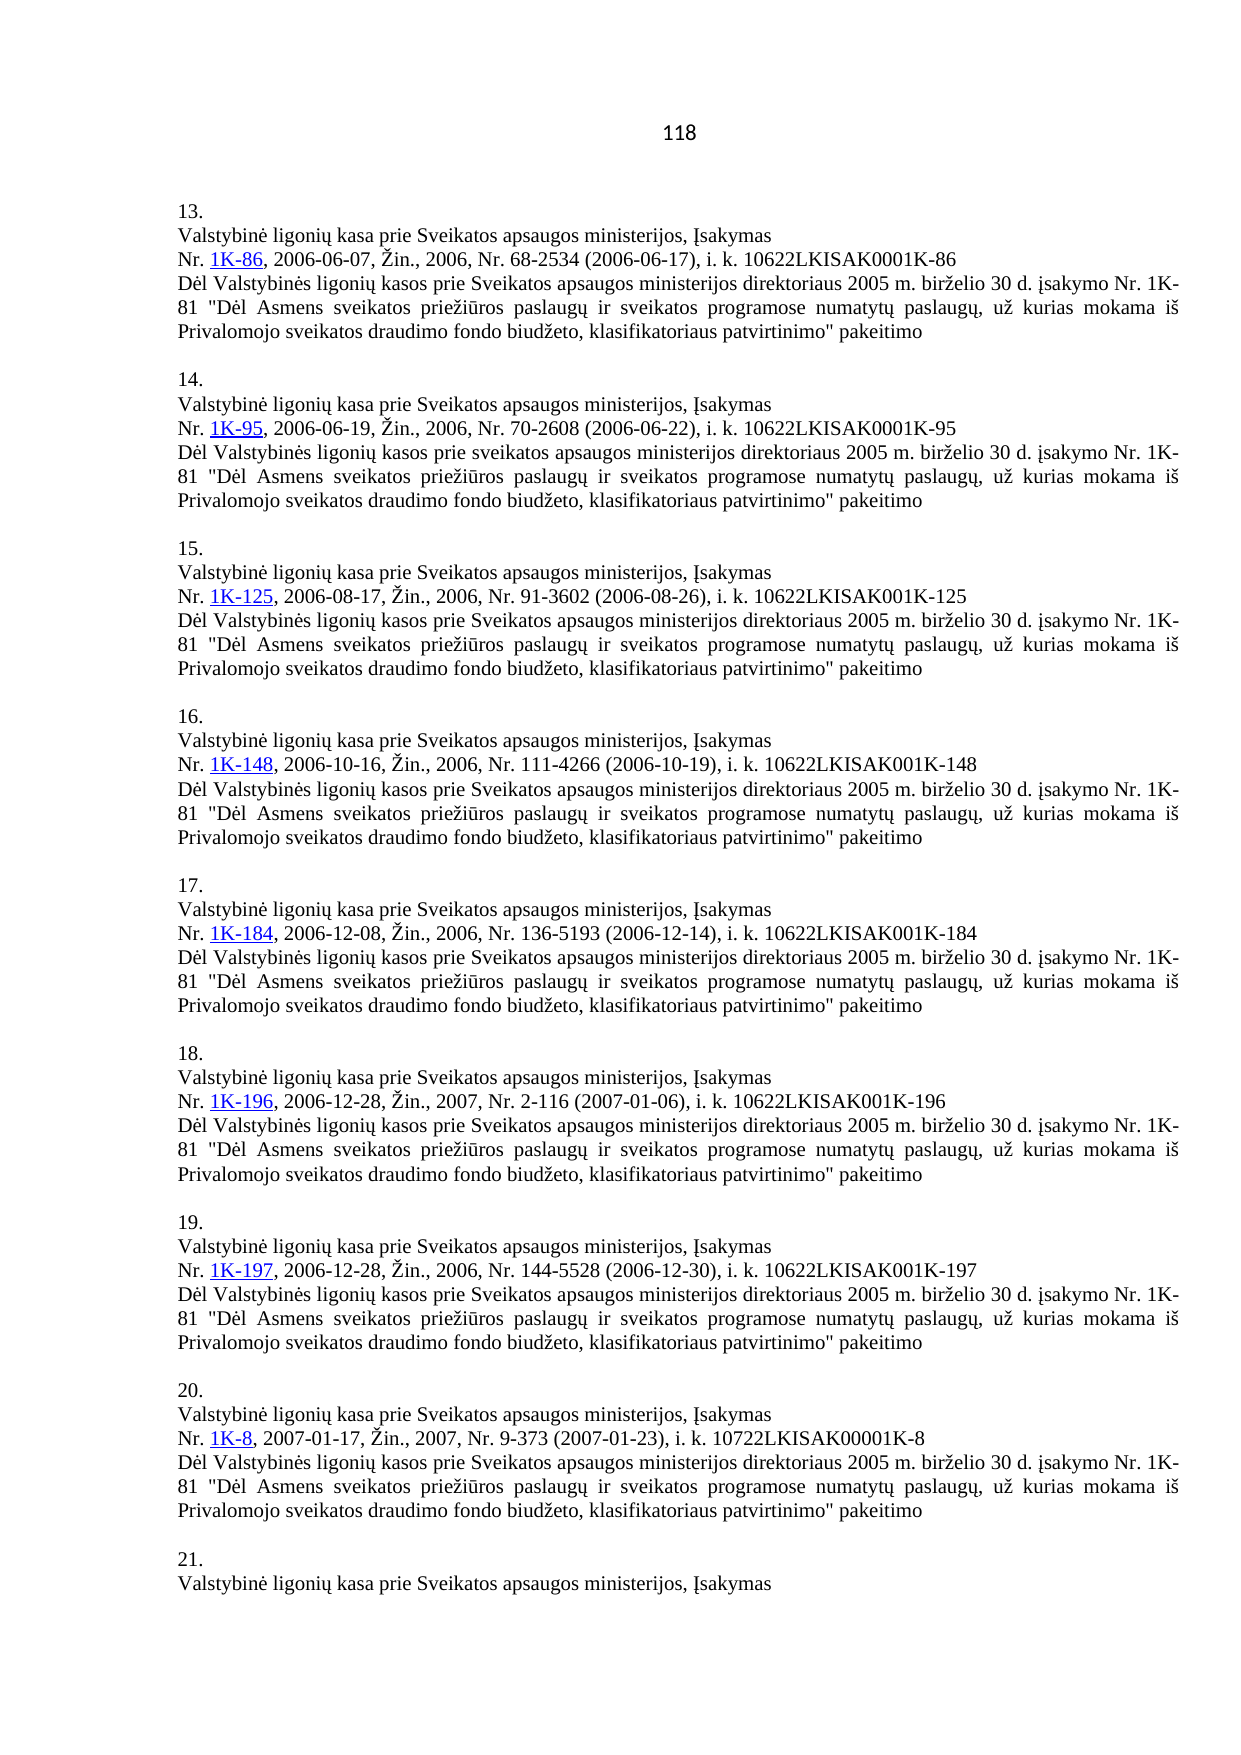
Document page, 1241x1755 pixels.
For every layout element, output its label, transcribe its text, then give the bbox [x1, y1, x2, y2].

text Nr. 1K-125, 2006-08-17, Žin., 2006, Nr. 91-3602 (2006-08-26), i. k. 10622LKISAK001K-125 [177, 584, 1181, 608]
text Nr. 1K-197, 2006-12-28, Žin., 2006, Nr. 144-5528 (2006-12-30), i. k. 10622LKISAK001K-197 [177, 1258, 1181, 1282]
text Dėl Valstybinės ligonių kasos prie Sveikatos apsaugos ministerijos direktoriaus 2005 m. birželio 30 d. įsakymo Nr. 1K-81 "Dėl Asmens sveikatos priežiūros paslaugų ir sveikatos programose numatytų paslaugų, už kurias mokama iš Privalomojo sveikatos draudimo fondo biudžeto, klasifikatoriaus patvirtinimo" pakeitimo [177, 1113, 1181, 1186]
text Dėl Valstybinės ligonių kasos prie Sveikatos apsaugos ministerijos direktoriaus 2005 m. birželio 30 d. įsakymo Nr. 1K-81 "Dėl Asmens sveikatos priežiūros paslaugų ir sveikatos programose numatytų paslaugų, už kurias mokama iš Privalomojo sveikatos draudimo fondo biudžeto, klasifikatoriaus patvirtinimo" pakeitimo [177, 1282, 1181, 1354]
text Valstybinė ligonių kasa prie Sveikatos apsaugos ministerijos, Įsakymas [177, 1402, 1181, 1426]
text 15. [177, 536, 1181, 560]
text Dėl Valstybinės ligonių kasos prie sveikatos apsaugos ministerijos direktoriaus 2005 m. birželio 30 d. įsakymo Nr. 1K-81 "Dėl Asmens sveikatos priežiūros paslaugų ir sveikatos programose numatytų paslaugų, už kurias mokama iš Privalomojo sveikatos draudimo fondo biudžeto, klasifikatoriaus patvirtinimo" pakeitimo [177, 439, 1181, 512]
text Valstybinė ligonių kasa prie Sveikatos apsaugos ministerijos, Įsakymas [177, 1571, 1181, 1594]
text Nr. 1K-184, 2006-12-08, Žin., 2006, Nr. 136-5193 (2006-12-14), i. k. 10622LKISAK001K-184 [177, 921, 1181, 945]
text 14. [177, 367, 1181, 391]
text Dėl Valstybinės ligonių kasos prie Sveikatos apsaugos ministerijos direktoriaus 2005 m. birželio 30 d. įsakymo Nr. 1K-81 "Dėl Asmens sveikatos priežiūros paslaugų ir sveikatos programose numatytų paslaugų, už kurias mokama iš Privalomojo sveikatos draudimo fondo biudžeto, klasifikatoriaus patvirtinimo" pakeitimo [177, 271, 1181, 343]
text Nr. 1K-86, 2006-06-07, Žin., 2006, Nr. 68-2534 (2006-06-17), i. k. 10622LKISAK0001K-86 [177, 247, 1181, 271]
text Dėl Valstybinės ligonių kasos prie Sveikatos apsaugos ministerijos direktoriaus 2005 m. birželio 30 d. įsakymo Nr. 1K-81 "Dėl Asmens sveikatos priežiūros paslaugų ir sveikatos programose numatytų paslaugų, už kurias mokama iš Privalomojo sveikatos draudimo fondo biudžeto, klasifikatoriaus patvirtinimo" pakeitimo [177, 1450, 1181, 1522]
text Valstybinė ligonių kasa prie Sveikatos apsaugos ministerijos, Įsakymas [177, 1234, 1181, 1258]
text Nr. 1K-196, 2006-12-28, Žin., 2007, Nr. 2-116 (2007-01-06), i. k. 10622LKISAK001K-196 [177, 1089, 1181, 1113]
text Nr. 1K-95, 2006-06-19, Žin., 2006, Nr. 70-2608 (2006-06-22), i. k. 10622LKISAK0001K-95 [177, 416, 1181, 439]
text Dėl Valstybinės ligonių kasos prie Sveikatos apsaugos ministerijos direktoriaus 2005 m. birželio 30 d. įsakymo Nr. 1K-81 "Dėl Asmens sveikatos priežiūros paslaugų ir sveikatos programose numatytų paslaugų, už kurias mokama iš Privalomojo sveikatos draudimo fondo biudžeto, klasifikatoriaus patvirtinimo" pakeitimo [177, 776, 1181, 849]
text 21. [177, 1546, 1181, 1571]
text Nr. 1K-8, 2007-01-17, Žin., 2007, Nr. 9-373 (2007-01-23), i. k. 10722LKISAK00001K-8 [177, 1426, 1181, 1450]
text Valstybinė ligonių kasa prie Sveikatos apsaugos ministerijos, Įsakymas [177, 223, 1181, 247]
text Valstybinė ligonių kasa prie Sveikatos apsaugos ministerijos, Įsakymas [177, 1065, 1181, 1089]
text 18. [177, 1041, 1181, 1065]
text 19. [177, 1209, 1181, 1234]
text Valstybinė ligonių kasa prie Sveikatos apsaugos ministerijos, Įsakymas [177, 897, 1181, 921]
text Valstybinė ligonių kasa prie Sveikatos apsaugos ministerijos, Įsakymas [177, 728, 1181, 752]
text 13. [177, 199, 1181, 223]
text Dėl Valstybinės ligonių kasos prie Sveikatos apsaugos ministerijos direktoriaus 2005 m. birželio 30 d. įsakymo Nr. 1K-81 "Dėl Asmens sveikatos priežiūros paslaugų ir sveikatos programose numatytų paslaugų, už kurias mokama iš Privalomojo sveikatos draudimo fondo biudžeto, klasifikatoriaus patvirtinimo" pakeitimo [177, 945, 1181, 1017]
text 16. [177, 704, 1181, 728]
text 17. [177, 873, 1181, 897]
text 20. [177, 1378, 1181, 1402]
text Valstybinė ligonių kasa prie Sveikatos apsaugos ministerijos, Įsakymas [177, 560, 1181, 584]
text Valstybinė ligonių kasa prie Sveikatos apsaugos ministerijos, Įsakymas [177, 391, 1181, 416]
text Nr. 1K-148, 2006-10-16, Žin., 2006, Nr. 111-4266 (2006-10-19), i. k. 10622LKISAK001K-148 [177, 752, 1181, 776]
text Dėl Valstybinės ligonių kasos prie Sveikatos apsaugos ministerijos direktoriaus 2005 m. birželio 30 d. įsakymo Nr. 1K-81 "Dėl Asmens sveikatos priežiūros paslaugų ir sveikatos programose numatytų paslaugų, už kurias mokama iš Privalomojo sveikatos draudimo fondo biudžeto, klasifikatoriaus patvirtinimo" pakeitimo [177, 608, 1181, 680]
